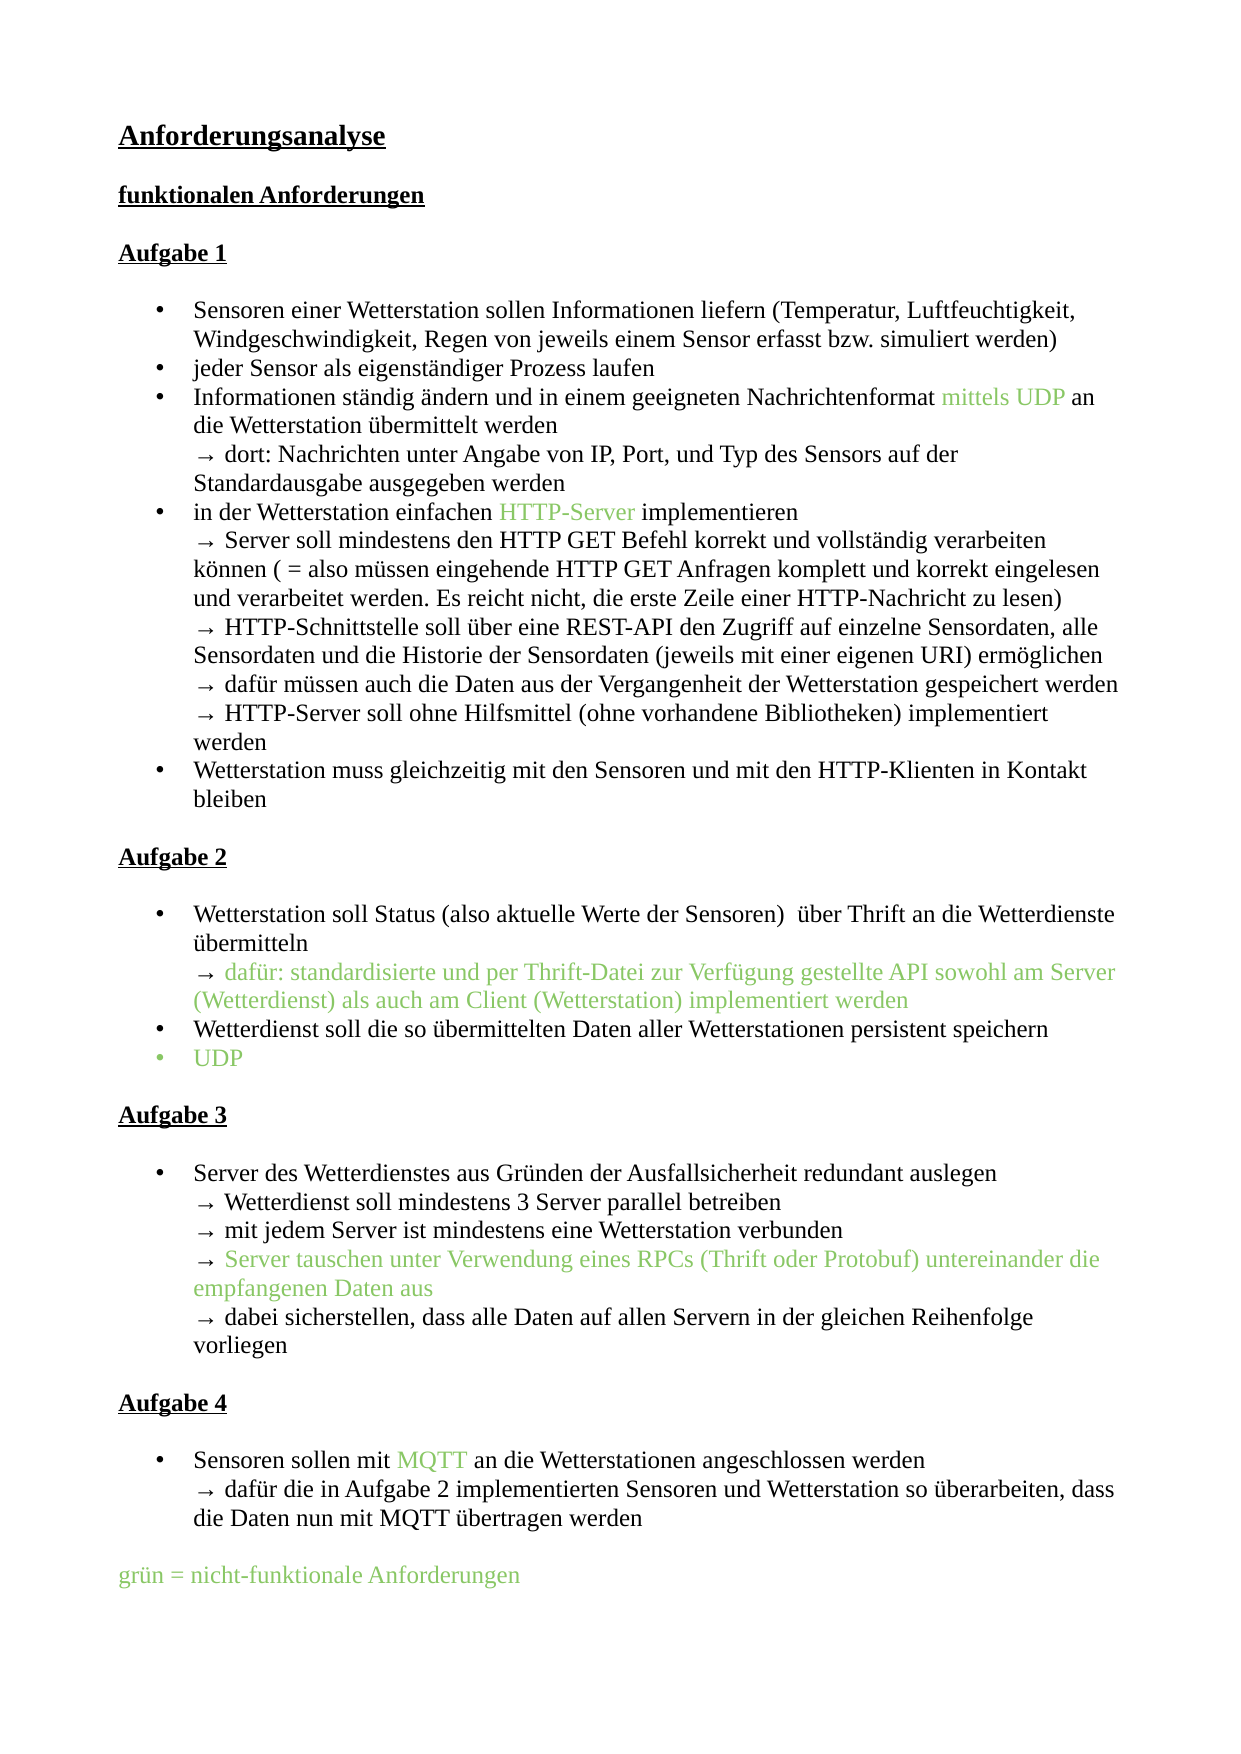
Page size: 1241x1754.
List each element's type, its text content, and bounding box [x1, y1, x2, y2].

list → HTTP-Schnittstelle soll über eine REST-API den Zugriff auf einzelne Sensordaten, alle Sensordaten und die Historie der Sensordaten (jeweils mit einer eigenen URI) ermöglichen → dafür müssen auch die Daten aus der Vergangenheit der Wetterstation gespeichert werden → HTTP-Server soll ohne Hilfsmittel (ohne vorhandene Bibliotheken) implementiert werden [156, 612, 1122, 755]
list Server des Wetterdienstes aus Gründen der Ausfallsicherheit redundant auslegen → Wetterdienst soll mindestens 3 Server parallel betreiben → mit jedem Server ist mindestens eine Wetterstation verbunden → Server tauschen unter Verwendung eines RPCs (Thrift oder Protobuf) untereinander die empfangenen Daten aus → dabei sicherstellen, dass alle Daten auf allen Servern in der gleichen Reihenfolge vorliegen [156, 1158, 1122, 1359]
text grün = nicht-funktionale Anforderungen [118, 1560, 1122, 1589]
text Aufgabe 3 [118, 1100, 1122, 1129]
text Aufgabe 4 [118, 1388, 1122, 1417]
list Wetterstation soll Status (also aktuelle Werte der Sensoren) über Thrift an die Wetterdienste übermitteln → dafür: standardisierte und per Thrift-Datei zur Verfügung gestellte API sowohl am Server (Wetterdienst) als auch am Client (Wetterstation) implementiert werden [156, 899, 1122, 1014]
text Aufgabe 1 [118, 238, 1122, 267]
list Wetterstation muss gleichzeitig mit den Sensoren und mit den HTTP-Klienten in Kontakt bleiben [156, 755, 1122, 813]
list in der Wetterstation einfachen HTTP-Server implementieren → Server soll mindestens den HTTP GET Befehl korrekt und vollständig verarbeiten können ( = also müssen eingehende HTTP GET Anfragen komplett und korrekt eingelesen und verarbeitet werden. Es reicht nicht, die erste Zeile einer HTTP-Nachricht zu lesen) [156, 497, 1122, 612]
list Sensoren einer Wetterstation sollen Informationen liefern (Temperatur, Luftfeuchtigkeit, Windgeschwindigkeit, Regen von jeweils einem Sensor erfasst bzw. simuliert werden) [156, 295, 1122, 353]
text Anforderungsanalyse [118, 118, 1122, 152]
list Sensoren sollen mit MQTT an die Wetterstationen angeschlossen werden → dafür die in Aufgabe 2 implementierten Sensoren und Wetterstation so überarbeiten, dass die Daten nun mit MQTT übertragen werden [156, 1445, 1122, 1532]
list jeder Sensor als eigenständiger Prozess laufen [156, 353, 1122, 382]
list Informationen ständig ändern und in einem geeigneten Nachrichtenformat mittels UDP an die Wetterstation übermittelt werden → dort: Nachrichten unter Angabe von IP, Port, und Typ des Sensors auf der Standardausgabe ausgegeben werden [156, 382, 1122, 497]
list Wetterdienst soll die so übermittelten Daten aller Wetterstationen persistent speichern [156, 1014, 1122, 1043]
text Aufgabe 2 [118, 842, 1122, 870]
list UDP [156, 1043, 1122, 1072]
text funktionalen Anforderungen [118, 180, 1122, 209]
